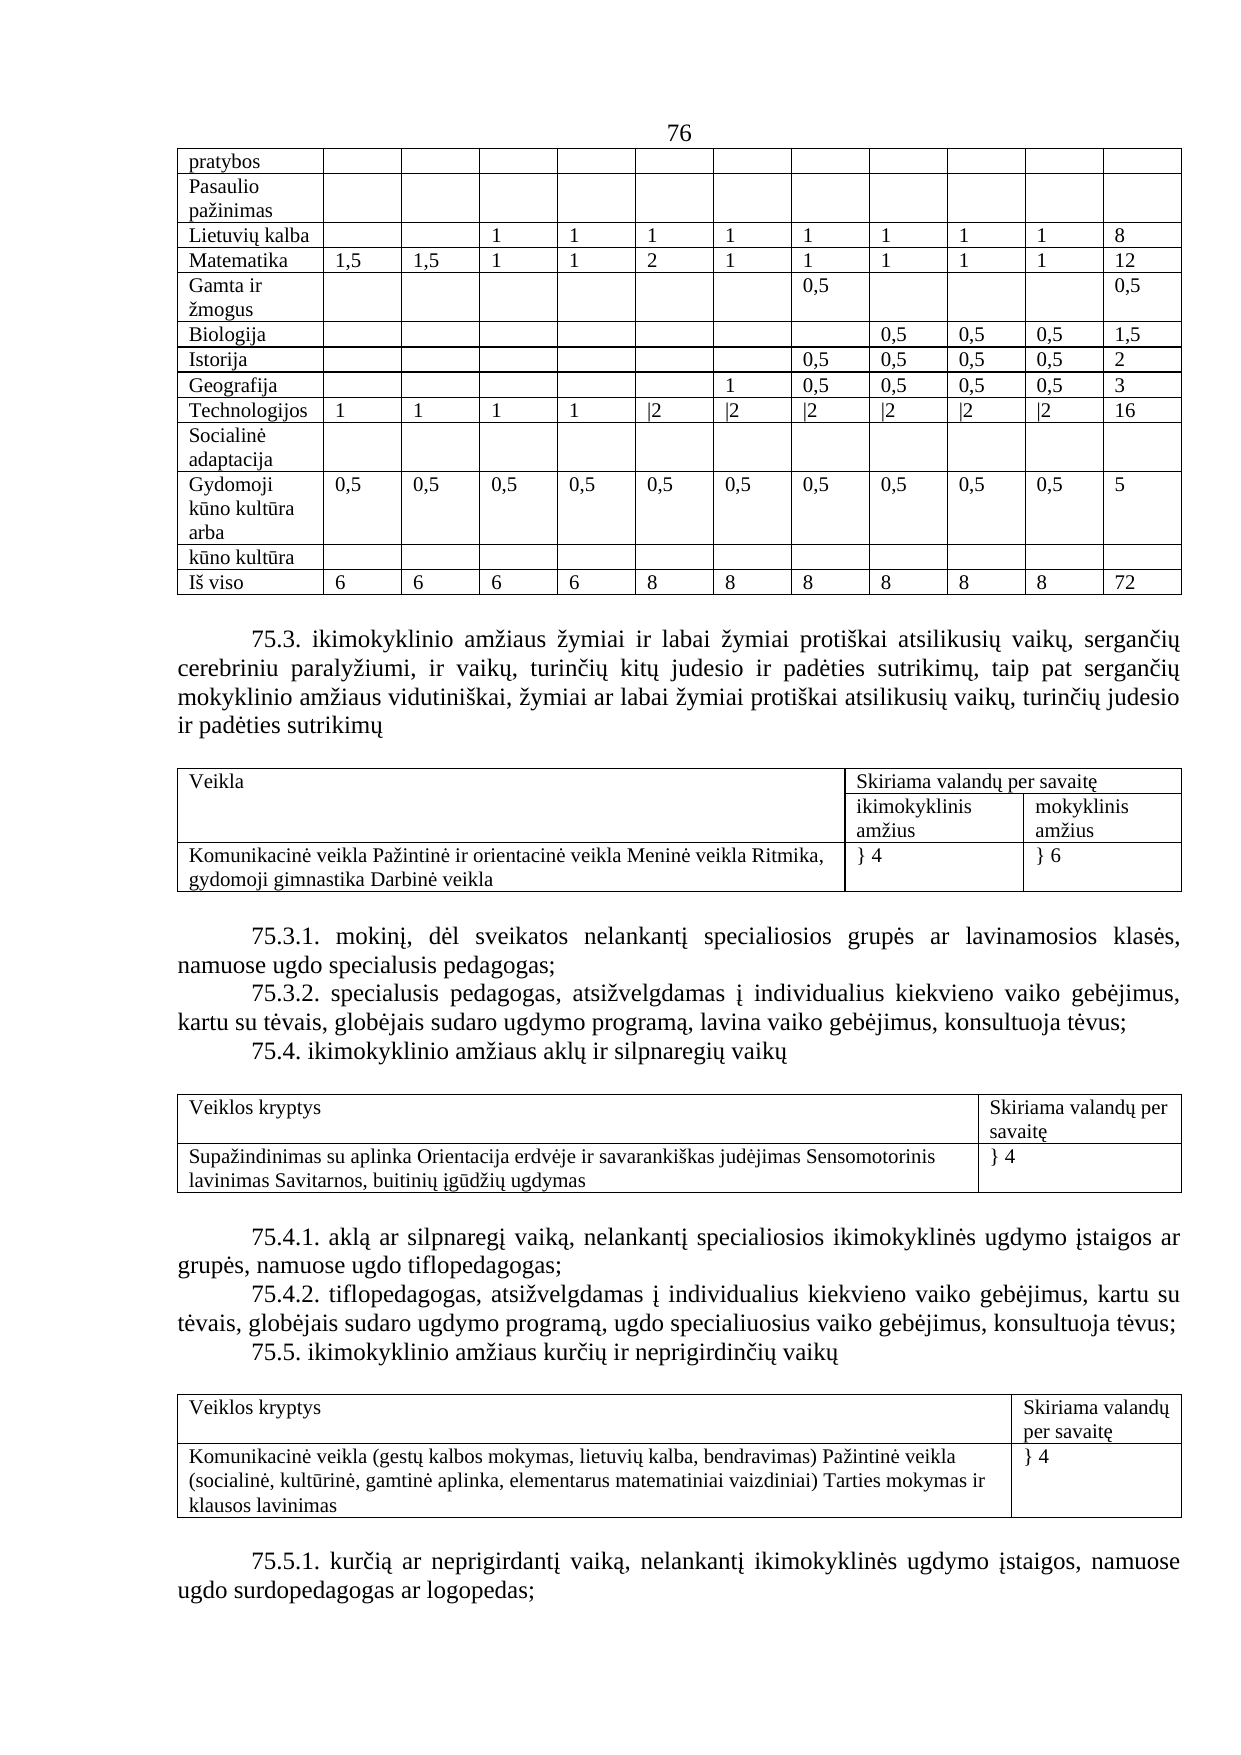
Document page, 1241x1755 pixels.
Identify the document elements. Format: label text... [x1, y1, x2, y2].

table_cell [480, 273, 557, 321]
table_cell [324, 149, 401, 173]
table_cell 1 [870, 223, 947, 247]
table_cell 2 [636, 248, 713, 272]
table_cell 0,5 [792, 472, 869, 544]
text 75.5.1. kurčią ar neprigirdantį vaiką, nelankantį ikimokyklinės ugdymo įstaigos, namuose ugdo surdopedagogas ar logopedas; [177, 1546, 1181, 1604]
table_cell } 4 [979, 1144, 1181, 1192]
table_cell 0,5 [1104, 273, 1181, 321]
table_cell [402, 373, 479, 397]
table_cell [558, 149, 635, 173]
table_cell [714, 545, 791, 569]
table_cell [636, 348, 713, 371]
table_cell 0,5 [714, 472, 791, 544]
table_cell 1,5 [1104, 322, 1181, 346]
table_cell [1026, 174, 1103, 222]
table_cell 0,5 [1026, 472, 1103, 544]
table_cell [558, 423, 635, 471]
table_cell [792, 545, 869, 569]
table_cell [402, 174, 479, 222]
table_cell [948, 174, 1025, 222]
table_cell 1 [714, 223, 791, 247]
table_cell Supažindinimas su aplinka Orientacija erdvėje ir savarankiškas judėjimas Sensomotorinis lavinimas Savitarnos, buitinių įgūdžių ugdymas [178, 1144, 978, 1192]
table_cell [324, 423, 401, 471]
text 75.3. ikimokyklinio amžiaus žymiai ir labai žymiai protiškai atsilikusių vaikų, sergančių cerebriniu paralyžiumi, ir vaikų, turinčių kitų judesio ir padėties sutrikimų, taip pat sergančių mokyklinio amžiaus vidutiniškai, žymiai ar labai žymiai protiškai atsilikusių vaikų, turinčių judesio ir padėties sutrikimų [177, 624, 1181, 739]
table_cell 0,5 [1026, 348, 1103, 371]
table_cell 1 [558, 223, 635, 247]
table_cell 0,5 [792, 373, 869, 397]
table_cell 1 [558, 398, 635, 422]
table_cell [714, 273, 791, 321]
table_cell 0,5 [480, 472, 557, 544]
table_cell Geografija [178, 373, 323, 397]
table_cell 0,5 [870, 472, 947, 544]
table_cell [402, 149, 479, 173]
table_header Skiriama valandų per savaitę [1012, 1395, 1181, 1443]
table_cell |2 [948, 398, 1025, 422]
table_cell [480, 149, 557, 173]
table_cell [402, 273, 479, 321]
table_cell [792, 322, 869, 346]
table_cell [714, 348, 791, 371]
table_cell 8 [714, 570, 791, 594]
table_cell [1026, 545, 1103, 569]
table_cell [948, 545, 1025, 569]
table_cell [480, 348, 557, 371]
table_cell [324, 174, 401, 222]
table_cell [714, 149, 791, 173]
table_cell [1104, 149, 1181, 173]
table_cell 0,5 [636, 472, 713, 544]
table_cell 1,5 [402, 248, 479, 272]
table_cell 1 [558, 248, 635, 272]
table_cell [558, 545, 635, 569]
table_cell 1 [792, 248, 869, 272]
table_cell [480, 174, 557, 222]
table_cell 2 [1104, 348, 1181, 371]
table_cell [636, 373, 713, 397]
table_cell 8 [1104, 223, 1181, 247]
table_cell 1 [480, 248, 557, 272]
table_cell Pasaulio pažinimas [178, 174, 323, 222]
table_header Skiriama valandų per savaitę [846, 769, 1181, 793]
table_header Veiklos kryptys [178, 1395, 1011, 1443]
table_cell [636, 174, 713, 222]
table_cell [558, 273, 635, 321]
text 75.4.2. tiflopedagogas, atsižvelgdamas į individualius kiekvieno vaiko gebėjimus, kartu su tėvais, globėjais sudaro ugdymo programą, ugdo specialiuosius vaiko gebėjimus, konsultuoja tėvus; [177, 1279, 1181, 1337]
table_cell 0,5 [870, 373, 947, 397]
table_cell 1 [480, 398, 557, 422]
table_cell 0,5 [1026, 373, 1103, 397]
table_cell [402, 423, 479, 471]
table_cell [480, 423, 557, 471]
table_cell 12 [1104, 248, 1181, 272]
table_cell 0,5 [402, 472, 479, 544]
table_cell 8 [870, 570, 947, 594]
table_cell 0,5 [948, 322, 1025, 346]
table_cell Komunikacinė veikla (gestų kalbos mokymas, lietuvių kalba, bendravimas) Pažintinė veikla (socialinė, kultūrinė, gamtinė aplinka, elementarus matematiniai vaizdiniai) Tarties mokymas ir klausos lavinimas [178, 1444, 1011, 1517]
table_cell 0,5 [1026, 322, 1103, 346]
table_cell } 4 [1012, 1444, 1181, 1517]
table_cell [1026, 273, 1103, 321]
table_cell 8 [948, 570, 1025, 594]
table_cell 1 [1026, 223, 1103, 247]
table_cell [1026, 423, 1103, 471]
table_cell Lietuvių kalba [178, 223, 323, 247]
table_cell 1 [324, 398, 401, 422]
table_cell 0,5 [870, 348, 947, 371]
text 75.3.2. specialusis pedagogas, atsižvelgdamas į individualius kiekvieno vaiko gebėjimus, kartu su tėvais, globėjais sudaro ugdymo programą, lavina vaiko gebėjimus, konsultuoja tėvus; [177, 978, 1181, 1036]
table_cell 1 [714, 248, 791, 272]
table_cell [324, 348, 401, 371]
table_cell [636, 423, 713, 471]
table_cell 0,5 [948, 373, 1025, 397]
table_cell } 6 [1024, 843, 1181, 891]
table_cell [636, 149, 713, 173]
table_cell [1104, 174, 1181, 222]
table_cell |2 [792, 398, 869, 422]
table_cell Matematika [178, 248, 323, 272]
table_cell |2 [1026, 398, 1103, 422]
table_cell 6 [324, 570, 401, 594]
table_cell 1 [636, 223, 713, 247]
table_cell [714, 423, 791, 471]
table_cell [324, 273, 401, 321]
table_cell [558, 322, 635, 346]
table_cell [870, 273, 947, 321]
table_cell 0,5 [792, 273, 869, 321]
table_cell [792, 149, 869, 173]
table_cell 1 [480, 223, 557, 247]
table_cell [480, 373, 557, 397]
table_cell [948, 423, 1025, 471]
table_cell } 4 [846, 843, 1023, 891]
table_cell 0,5 [558, 472, 635, 544]
table_cell 72 [1104, 570, 1181, 594]
table_cell 1 [948, 248, 1025, 272]
table_cell 5 [1104, 472, 1181, 544]
table_cell [1026, 149, 1103, 173]
text 75.4.1. aklą ar silpnaregį vaiką, nelankantį specialiosios ikimokyklinės ugdymo įstaigos ar grupės, namuose ugdo tiflopedagogas; [177, 1222, 1181, 1279]
table_cell [402, 223, 479, 247]
text 75.5. ikimokyklinio amžiaus kurčių ir neprigirdinčių vaikų [177, 1337, 1181, 1365]
table_cell [870, 423, 947, 471]
table_header Veiklos kryptys [178, 1095, 978, 1143]
table_cell [792, 423, 869, 471]
table_cell [714, 174, 791, 222]
table_cell kūno kultūra [178, 545, 323, 569]
table_cell [402, 348, 479, 371]
table_cell [558, 348, 635, 371]
table_cell 1,5 [324, 248, 401, 272]
table_cell |2 [714, 398, 791, 422]
table_cell 16 [1104, 398, 1181, 422]
table_cell 0,5 [792, 348, 869, 371]
table_cell [324, 545, 401, 569]
table_cell [870, 174, 947, 222]
table_cell [636, 545, 713, 569]
table_cell 6 [558, 570, 635, 594]
table_cell Gamta ir žmogus [178, 273, 323, 321]
table_cell Istorija [178, 348, 323, 371]
table_cell ikimokyklinis amžius [846, 794, 1023, 842]
table_cell |2 [870, 398, 947, 422]
table_cell [324, 373, 401, 397]
table_cell Socialinė adaptacija [178, 423, 323, 471]
table_cell [324, 223, 401, 247]
table_cell [1104, 545, 1181, 569]
table_cell 1 [714, 373, 791, 397]
table_cell [948, 273, 1025, 321]
table_cell 1 [792, 223, 869, 247]
table_cell [558, 174, 635, 222]
table_cell [402, 322, 479, 346]
table_cell [1104, 423, 1181, 471]
table_cell [870, 545, 947, 569]
table_cell [324, 322, 401, 346]
table_cell pratybos [178, 149, 323, 173]
table_cell [402, 545, 479, 569]
table_cell 1 [948, 223, 1025, 247]
table_cell Komunikacinė veikla Pažintinė ir orientacinė veikla Meninė veikla Ritmika, gydomoji gimnastika Darbinė veikla [178, 843, 844, 891]
table_header Veikla [178, 769, 844, 842]
table_cell Iš viso [178, 570, 323, 594]
table_cell 1 [870, 248, 947, 272]
table_header Skiriama valandų per savaitę [979, 1095, 1181, 1143]
table_cell [948, 149, 1025, 173]
table_cell |2 [636, 398, 713, 422]
table_cell Gydomoji kūno kultūra arba [178, 472, 323, 544]
table_cell 1 [402, 398, 479, 422]
table_cell Biologija [178, 322, 323, 346]
table_cell 0,5 [324, 472, 401, 544]
table_cell [558, 373, 635, 397]
table_cell [870, 149, 947, 173]
table_cell 8 [792, 570, 869, 594]
table_cell [792, 174, 869, 222]
table_cell 0,5 [870, 322, 947, 346]
table_cell [480, 545, 557, 569]
text 75.4. ikimokyklinio amžiaus aklų ir silpnaregių vaikų [177, 1036, 1181, 1065]
table_cell Technologijos [178, 398, 323, 422]
table_cell 0,5 [948, 348, 1025, 371]
table_cell 6 [480, 570, 557, 594]
table_cell [636, 322, 713, 346]
table_cell [714, 322, 791, 346]
table_cell [636, 273, 713, 321]
table_cell [480, 322, 557, 346]
table_cell 1 [1026, 248, 1103, 272]
table_cell 3 [1104, 373, 1181, 397]
table_cell 6 [402, 570, 479, 594]
table_cell 8 [636, 570, 713, 594]
table_cell 8 [1026, 570, 1103, 594]
text 75.3.1. mokinį, dėl sveikatos nelankantį specialiosios grupės ar lavinamosios klasės, namuose ugdo specialusis pedagogas; [177, 921, 1181, 978]
table_cell mokyklinis amžius [1024, 794, 1181, 842]
table_cell 0,5 [948, 472, 1025, 544]
